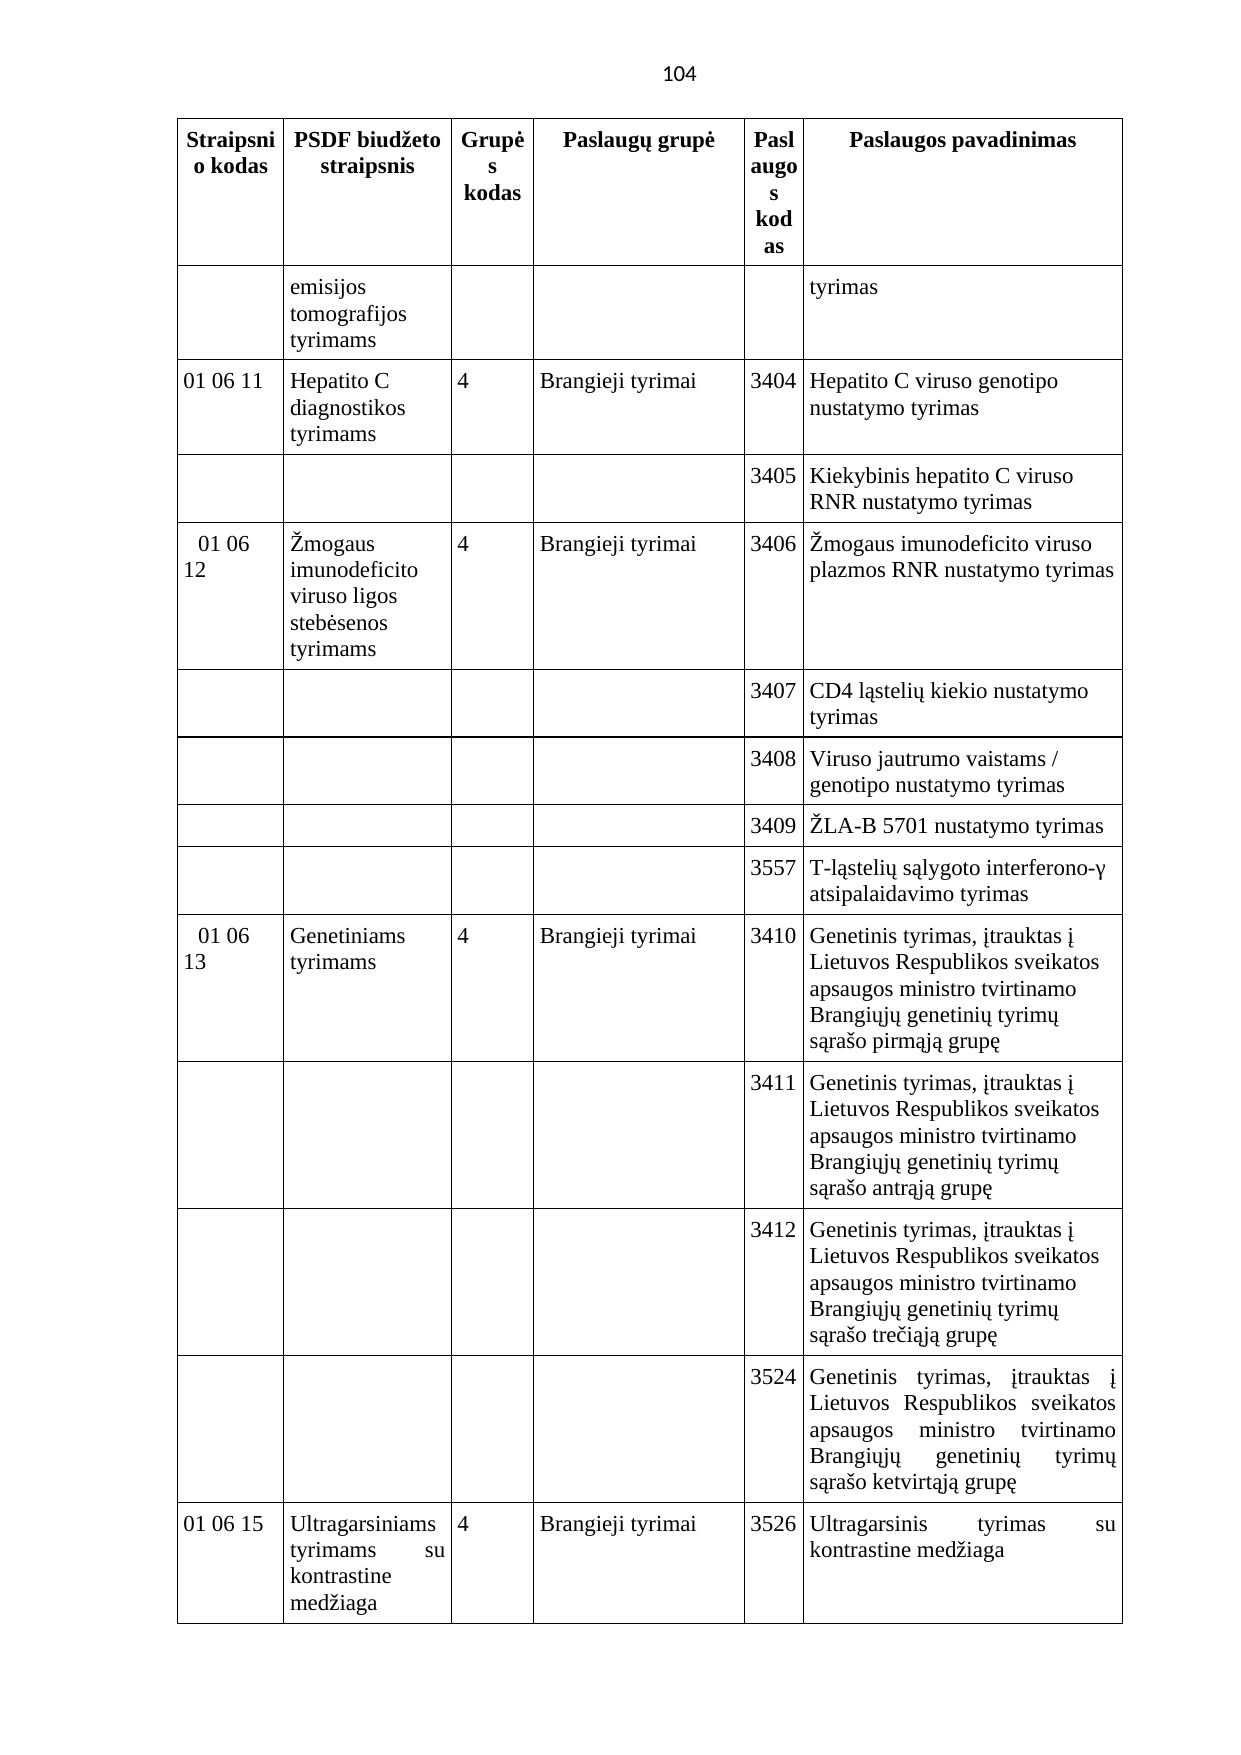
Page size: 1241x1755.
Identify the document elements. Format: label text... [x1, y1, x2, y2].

table_cell [452, 670, 533, 736]
table_cell [452, 1209, 533, 1355]
table_cell Žmogaus imunodeficito viruso plazmos RNR nustatymo tyrimas [804, 523, 1122, 668]
table_cell 3407 [745, 670, 803, 736]
table_cell [534, 1356, 744, 1502]
table_header Paslaugos pavadinimas [804, 119, 1122, 265]
table_header PSDF biudžeto straipsnis [284, 119, 451, 265]
table_header Grupės kodas [452, 119, 533, 265]
table_cell CD4 ląstelių kiekio nustatymo tyrimas [804, 670, 1122, 736]
table_cell Genetinis tyrimas, įtrauktas į Lietuvos Respublikos sveikatos apsaugos ministro tvirtinamo Brangiųjų genetinių tyrimų sąrašo ketvirtąją grupę [804, 1356, 1122, 1502]
table_header Paslaugos kodas [745, 119, 803, 265]
table_cell [178, 1356, 283, 1502]
table_cell 4 [452, 523, 533, 668]
table_cell [284, 847, 451, 914]
table_cell 01 06 12 [178, 523, 283, 668]
table_cell 3412 [745, 1209, 803, 1355]
table_cell 01 06 13 [178, 915, 283, 1061]
table_cell Genetinis tyrimas, įtrauktas į Lietuvos Respublikos sveikatos apsaugos ministro tvirtinamo Brangiųjų genetinių tyrimų sąrašo antrąją grupę [804, 1062, 1122, 1208]
table_cell [178, 266, 283, 359]
table_cell [178, 805, 283, 846]
table_cell Hepatito C viruso genotipo nustatymo tyrimas [804, 360, 1122, 454]
table_cell 3557 [745, 847, 803, 914]
table_cell 3524 [745, 1356, 803, 1502]
table_cell [534, 266, 744, 359]
table_cell [284, 1356, 451, 1502]
table_cell [178, 738, 283, 804]
table_cell 3526 [745, 1503, 803, 1622]
table_cell [284, 1209, 451, 1355]
table_cell [534, 670, 744, 736]
table_cell [745, 266, 803, 359]
table_cell [284, 670, 451, 736]
table_cell Hepatito C diagnostikos tyrimams [284, 360, 451, 454]
table_header Paslaugų grupė [534, 119, 744, 265]
table_cell Genetinis tyrimas, įtrauktas į Lietuvos Respublikos sveikatos apsaugos ministro tvirtinamo Brangiųjų genetinių tyrimų sąrašo pirmąją grupę [804, 915, 1122, 1061]
table_cell Brangieji tyrimai [534, 1503, 744, 1622]
table_cell [534, 805, 744, 846]
table_cell T-ląstelių sąlygoto interferono-γ atsipalaidavimo tyrimas [804, 847, 1122, 914]
table_cell [452, 1356, 533, 1502]
table_cell [534, 847, 744, 914]
table_cell [284, 805, 451, 846]
table_header Straipsnio kodas [178, 119, 283, 265]
table_cell [452, 805, 533, 846]
table_cell [284, 455, 451, 522]
table_cell [534, 1209, 744, 1355]
table_cell 4 [452, 915, 533, 1061]
table_cell [452, 455, 533, 522]
table_cell Genetiniams tyrimams [284, 915, 451, 1061]
table_cell [452, 847, 533, 914]
table_cell Ultragarsiniams tyrimams su kontrastine medžiaga [284, 1503, 451, 1622]
table_cell Brangieji tyrimai [534, 360, 744, 454]
table_cell Genetinis tyrimas, įtrauktas į Lietuvos Respublikos sveikatos apsaugos ministro tvirtinamo Brangiųjų genetinių tyrimų sąrašo trečiąją grupę [804, 1209, 1122, 1355]
table_cell [452, 1062, 533, 1208]
table_cell 3408 [745, 738, 803, 804]
table_cell [452, 738, 533, 804]
table_cell 3405 [745, 455, 803, 522]
table_cell 01 06 11 [178, 360, 283, 454]
table_cell [284, 1062, 451, 1208]
table_cell 01 06 15 [178, 1503, 283, 1622]
table_cell Brangieji tyrimai [534, 915, 744, 1061]
table_cell Viruso jautrumo vaistams / genotipo nustatymo tyrimas [804, 738, 1122, 804]
table_cell tyrimas [804, 266, 1122, 359]
table_cell emisijos tomografijos tyrimams [284, 266, 451, 359]
table_cell ŽLA-B 5701 nustatymo tyrimas [804, 805, 1122, 846]
table_cell 3406 [745, 523, 803, 668]
table_cell [178, 455, 283, 522]
table_cell Kiekybinis hepatito C viruso RNR nustatymo tyrimas [804, 455, 1122, 522]
table_cell [178, 670, 283, 736]
table_cell [534, 1062, 744, 1208]
table_cell [178, 1062, 283, 1208]
table_cell Brangieji tyrimai [534, 523, 744, 668]
table_cell [534, 738, 744, 804]
table_cell 4 [452, 1503, 533, 1622]
table_cell 4 [452, 360, 533, 454]
table_cell [178, 847, 283, 914]
table_cell Ultragarsinis tyrimas su kontrastine medžiaga [804, 1503, 1122, 1622]
table_cell Žmogaus imunodeficito viruso ligos stebėsenos tyrimams [284, 523, 451, 668]
table_cell 3410 [745, 915, 803, 1061]
table_cell 3404 [745, 360, 803, 454]
table_cell 3411 [745, 1062, 803, 1208]
table_cell [178, 1209, 283, 1355]
table_cell [452, 266, 533, 359]
table_cell [534, 455, 744, 522]
table_cell 3409 [745, 805, 803, 846]
table_cell [284, 738, 451, 804]
